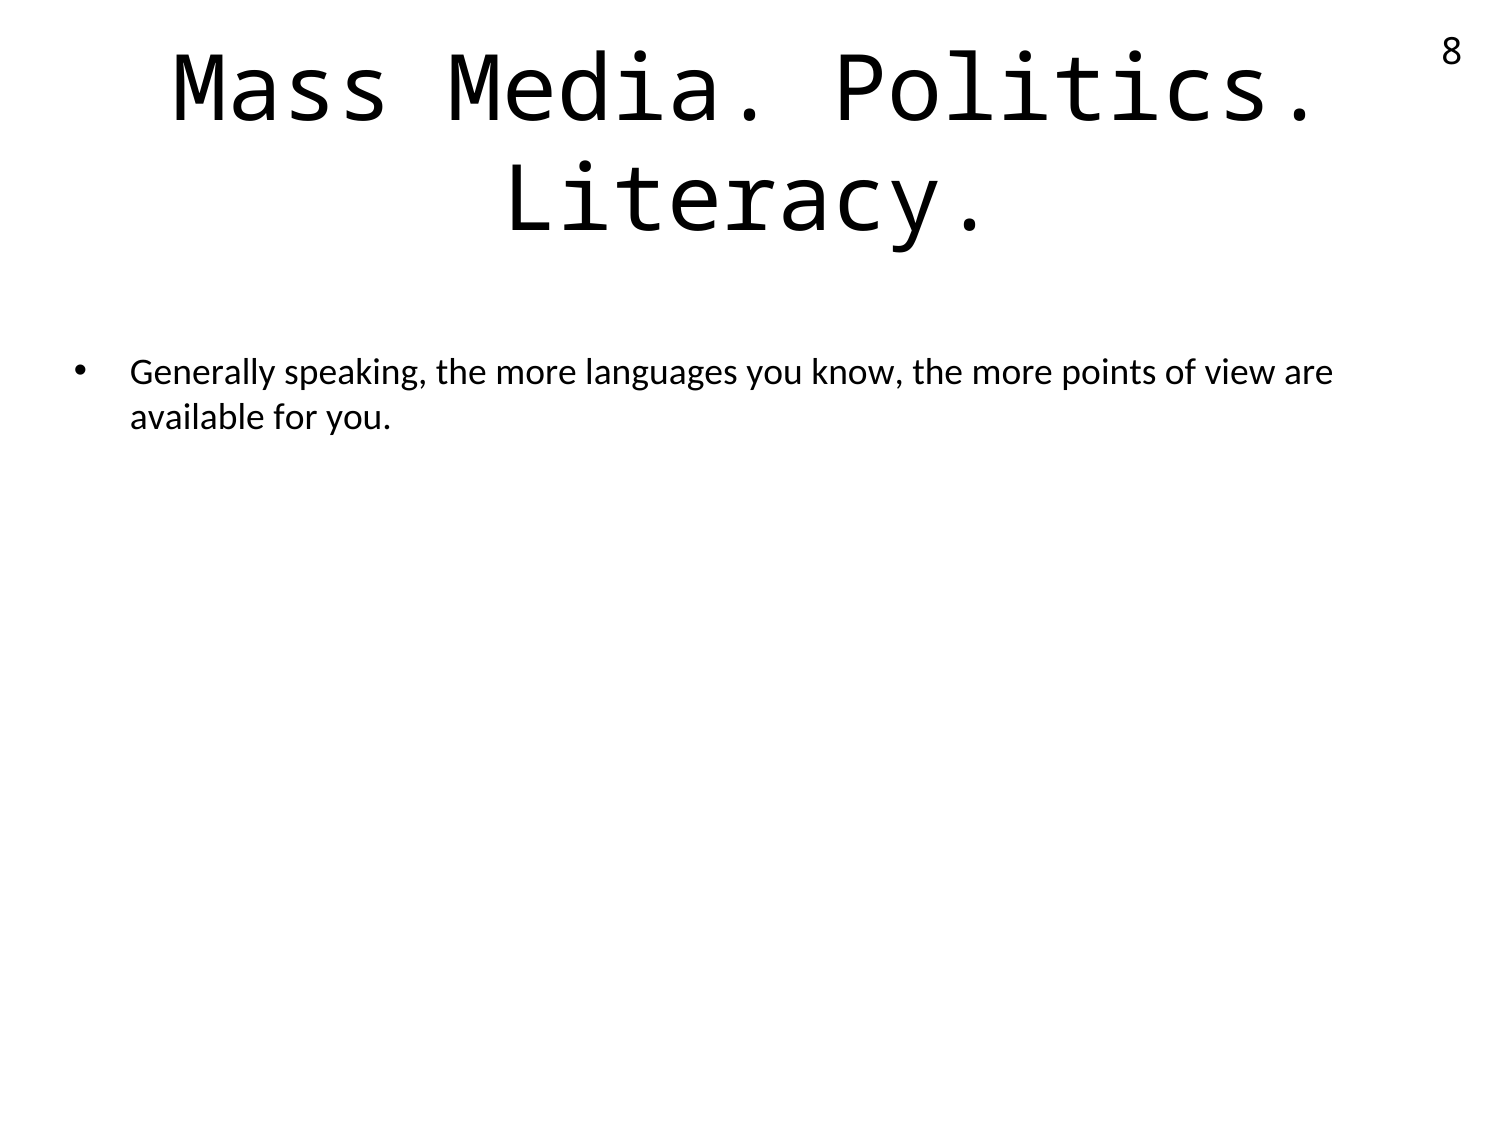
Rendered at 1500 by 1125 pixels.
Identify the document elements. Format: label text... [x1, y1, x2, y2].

text_box [1127, 19, 1478, 79]
text_box Generally speaking, the more languages you know, the more points of view are available for you. [59, 340, 1441, 595]
title Mass Media. Politics. Literacy. [75, 45, 1426, 233]
